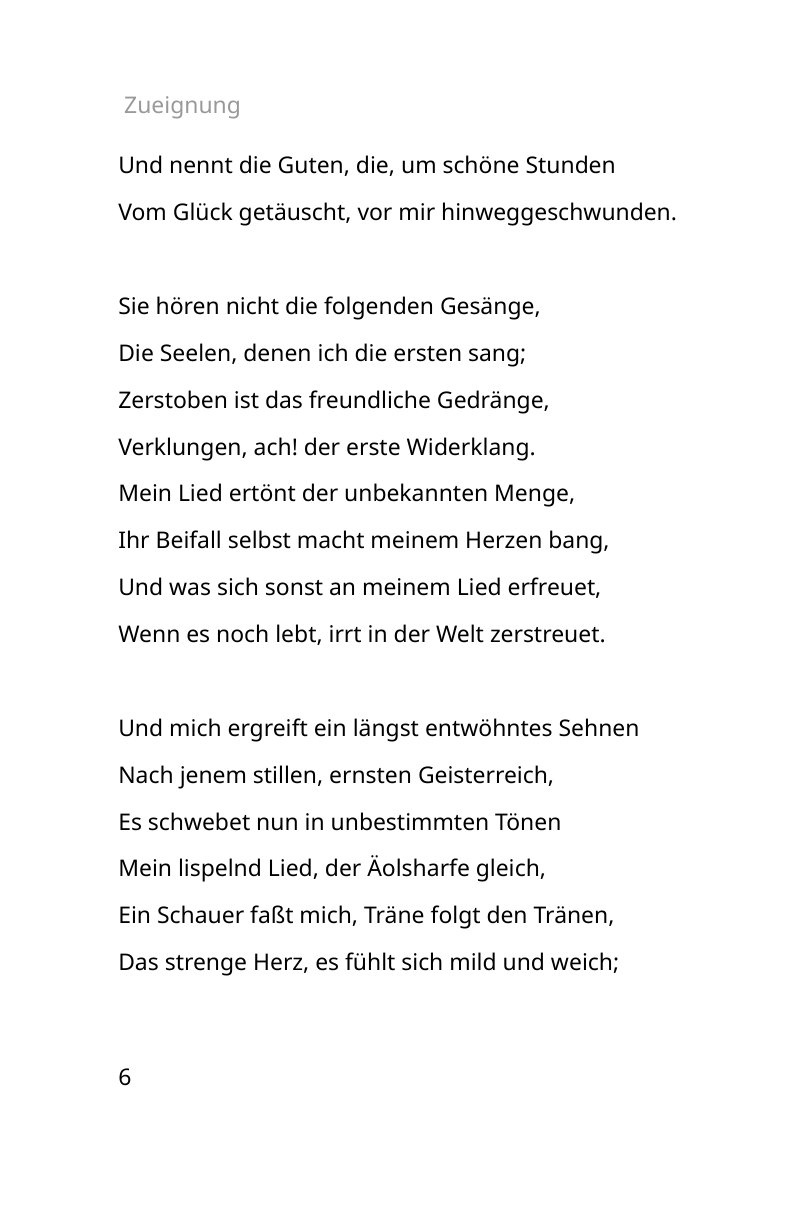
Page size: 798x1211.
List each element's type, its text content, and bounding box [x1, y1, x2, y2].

text Und nennt die Guten, die, um schöne Stunden Vom Glück getäuscht, vor mir hinweggeschwunden. [118, 149, 679, 227]
text Sie hören nicht die folgenden Gesänge, Die Seelen, denen ich die ersten sang; Zerstoben ist das freundliche Gedränge, Verklungen, ach! der erste Widerklang. Mein Lied ertönt der unbekannten Menge, Ihr Beifall selbst macht meinem Herzen bang, Und was sich sonst an meinem Lied erfreuet, Wenn es noch lebt, irrt in der Welt zerstreuet. [118, 261, 679, 649]
text Und mich ergreift ein längst entwöhntes Sehnen Nach jenem stillen, ernsten Geisterreich, Es schwebet nun in unbestimmten Tönen Mein lispelnd Lied, der Äolsharfe gleich, Ein Schauer faßt mich, Träne folgt den Tränen, Das strenge Herz, es fühlt sich mild und weich; [118, 683, 679, 977]
